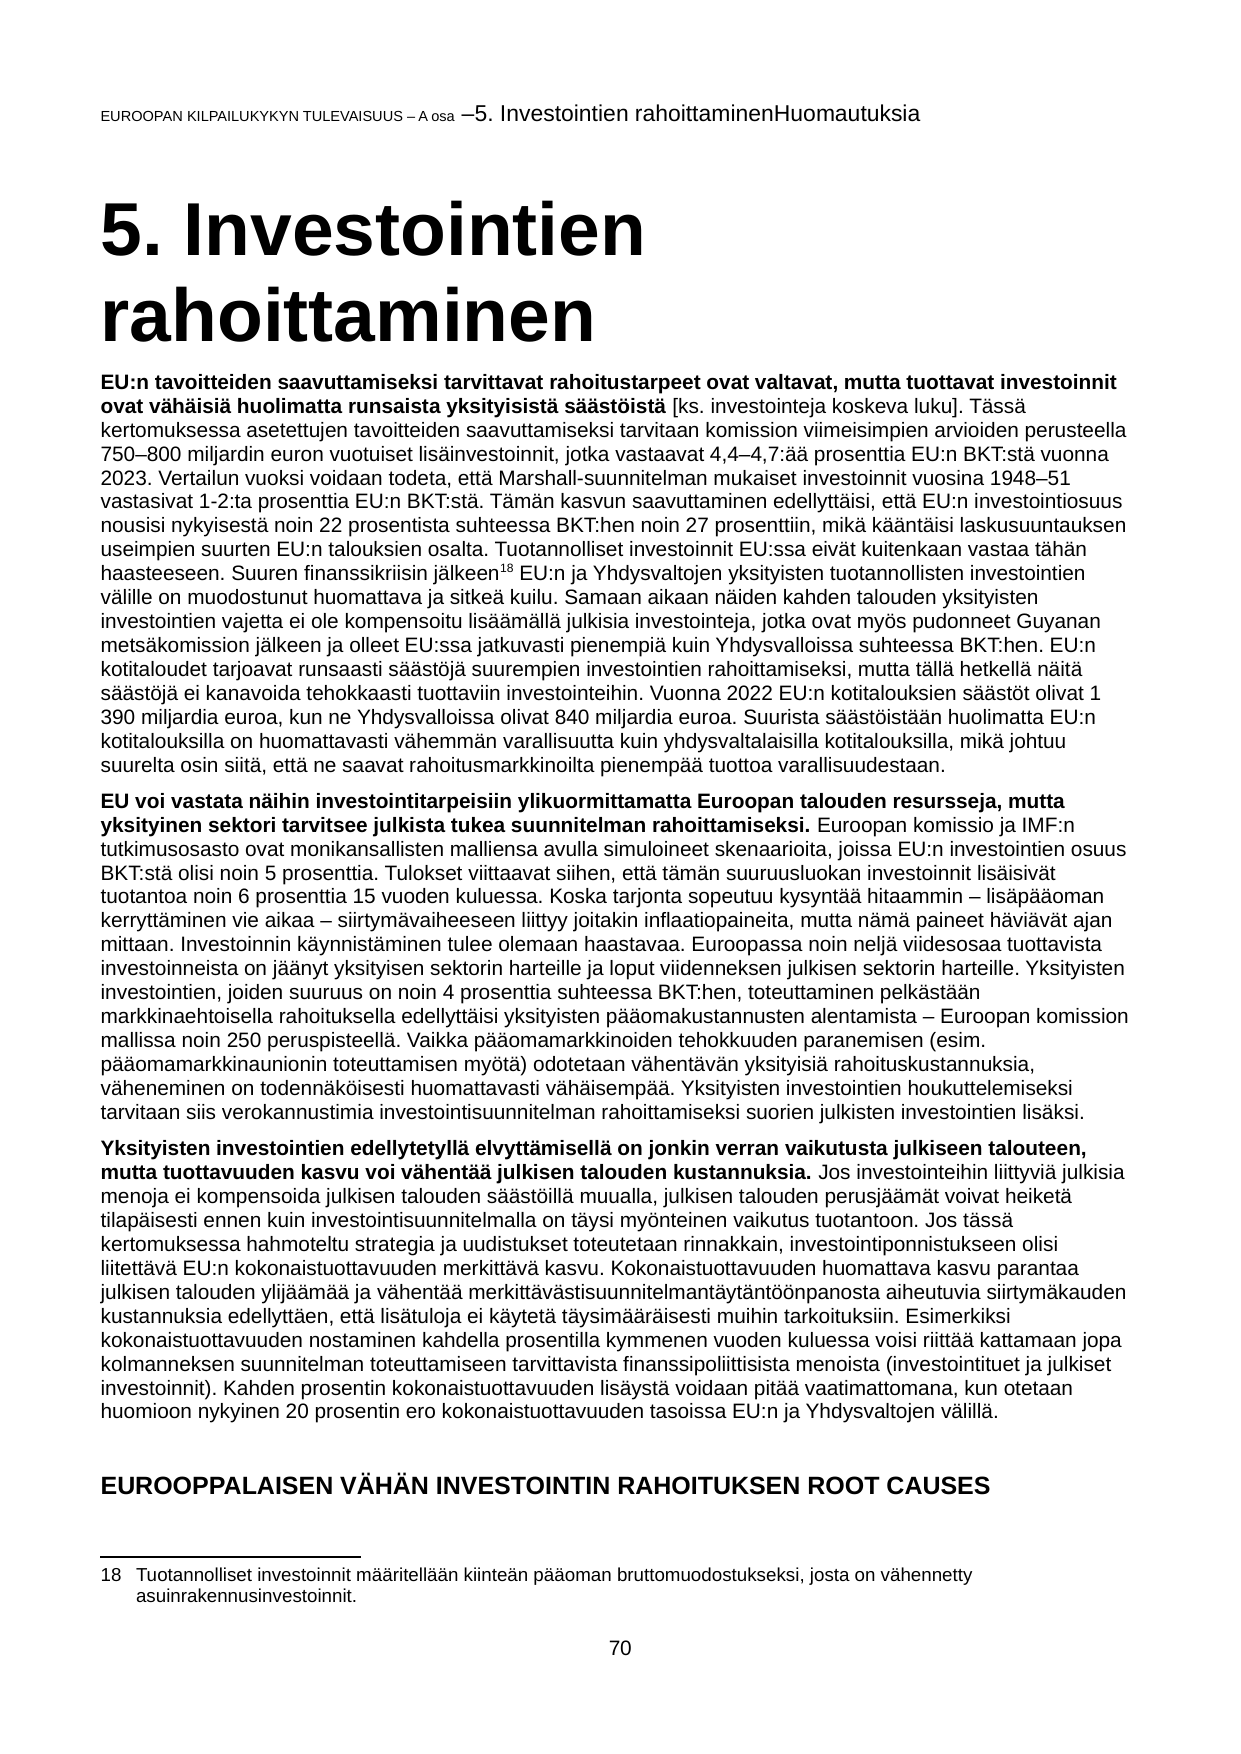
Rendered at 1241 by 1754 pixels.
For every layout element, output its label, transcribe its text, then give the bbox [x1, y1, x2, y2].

text Yksityisten investointien edellytetyllä elvyttämisellä on jonkin verran vaikutusta julkiseen talouteen, mutta tuottavuuden kasvu voi vähentää julkisen talouden kustannuksia. Jos investointeihin liittyviä julkisia menoja ei kompensoida julkisen talouden säästöillä muualla, julkisen talouden perusjäämät voivat heiketä tilapäisesti ennen kuin investointisuunnitelmalla on täysi myönteinen vaikutus tuotantoon. Jos tässä kertomuksessa hahmoteltu strategia ja uudistukset toteutetaan rinnakkain, investointiponnistukseen olisi liitettävä EU:n kokonaistuottavuuden merkittävä kasvu. Kokonaistuottavuuden huomattava kasvu parantaa julkisen talouden ylijäämää ja vähentää merkittävästisuunnitelmantäytäntöönpanosta aiheutuvia siirtymäkauden kustannuksia edellyttäen, että lisätuloja ei käytetä täysimääräisesti muihin tarkoituksiin. Esimerkiksi kokonaistuottavuuden nostaminen kahdella prosentilla kymmenen vuoden kuluessa voisi riittää kattamaan jopa kolmanneksen suunnitelman toteuttamiseen tarvittavista finanssipoliittisista menoista (investointituet ja julkiset investoinnit). Kahden prosentin kokonaistuottavuuden lisäystä voidaan pitää vaatimattomana, kun otetaan huomioon nykyinen 20 prosentin ero kokonaistuottavuuden tasoissa EU:n ja Yhdysvaltojen välillä. [100, 1136, 1140, 1423]
text EU voi vastata näihin investointitarpeisiin ylikuormittamatta Euroopan talouden resursseja, mutta yksityinen sektori tarvitsee julkista tukea suunnitelman rahoittamiseksi. Euroopan komissio ja IMF:n tutkimusosasto ovat monikansallisten malliensa avulla simuloineet skenaarioita, joissa EU:n investointien osuus BKT:stä olisi noin 5 prosenttia. Tulokset viittaavat siihen, että tämän suuruusluokan investoinnit lisäisivät tuotantoa noin 6 prosenttia 15 vuoden kuluessa. Koska tarjonta sopeutuu kysyntää hitaammin – lisäpääoman kerryttäminen vie aikaa – siirtymävaiheeseen liittyy joitakin inflaatiopaineita, mutta nämä paineet häviävät ajan mittaan. Investoinnin käynnistäminen tulee olemaan haastavaa. Euroopassa noin neljä viidesosaa tuottavista investoinneista on jäänyt yksityisen sektorin harteille ja loput viidenneksen julkisen sektorin harteille. Yksityisten investointien, joiden suuruus on noin 4 prosenttia suhteessa BKT:hen, toteuttaminen pelkästään markkinaehtoisella rahoituksella edellyttäisi yksityisten pääomakustannusten alentamista – Euroopan komission mallissa noin 250 peruspisteellä. Vaikka pääomamarkkinoiden tehokkuuden paranemisen (esim. pääomamarkkinaunionin toteuttamisen myötä) odotetaan vähentävän yksityisiä rahoituskustannuksia, väheneminen on todennäköisesti huomattavasti vähäisempää. Yksityisten investointien houkuttelemiseksi tarvitaan siis verokannustimia investointisuunnitelman rahoittamiseksi suorien julkisten investointien lisäksi. [100, 788, 1140, 1124]
subtitle 5. Investointien rahoittaminen [100, 184, 1140, 357]
text EUROOPPALAISEN VÄHÄN INVESTOINTIN RAHOITUKSEN ROOT CAUSES [100, 1471, 1140, 1499]
text Tuotannolliset investoinnit määritellään kiinteän pääoman bruttomuodostukseksi, josta on vähennetty asuinrakennusinvestoinnit. [100, 1563, 1140, 1606]
text EU:n tavoitteiden saavuttamiseksi tarvittavat rahoitustarpeet ovat valtavat, mutta tuottavat investoinnit ovat vähäisiä huolimatta runsaista yksityisistä säästöistä [ks. investointeja koskeva luku]. Tässä kertomuksessa asetettujen tavoitteiden saavuttamiseksi tarvitaan komission viimeisimpien arvioiden perusteella 750–800 miljardin euron vuotuiset lisäinvestoinnit, jotka vastaavat 4,4–4,7:ää prosenttia EU:n BKT:stä vuonna 2023. Vertailun vuoksi voidaan todeta, että Marshall-suunnitelman mukaiset investoinnit vuosina 1948–51 vastasivat 1-2:ta prosenttia EU:n BKT:stä. Tämän kasvun saavuttaminen edellyttäisi, että EU:n investointiosuus nousisi nykyisestä noin 22 prosentista suhteessa BKT:hen noin 27 prosenttiin, mikä kääntäisi laskusuuntauksen useimpien suurten EU:n talouksien osalta. Tuotannolliset investoinnit EU:ssa eivät kuitenkaan vastaa tähän haasteeseen. Suuren finanssikriisin jälkeen EU:n ja Yhdysvaltojen yksityisten tuotannollisten investointien välille on muodostunut huomattava ja sitkeä kuilu. Samaan aikaan näiden kahden talouden yksityisten investointien vajetta ei ole kompensoitu lisäämällä julkisia investointeja, jotka ovat myös pudonneet Guyanan metsäkomission jälkeen ja olleet EU:ssa jatkuvasti pienempiä kuin Yhdysvalloissa suhteessa BKT:hen. EU:n kotitaloudet tarjoavat runsaasti säästöjä suurempien investointien rahoittamiseksi, mutta tällä hetkellä näitä säästöjä ei kanavoida tehokkaasti tuottaviin investointeihin. Vuonna 2022 EU:n kotitalouksien säästöt olivat 1 390 miljardia euroa, kun ne Yhdysvalloissa olivat 840 miljardia euroa. Suurista säästöistään huolimatta EU:n kotitalouksilla on huomattavasti vähemmän varallisuutta kuin yhdysvaltalaisilla kotitalouksilla, mikä johtuu suurelta osin siitä, että ne saavat rahoitusmarkkinoilta pienempää tuottoa varallisuudestaan. [100, 369, 1140, 777]
